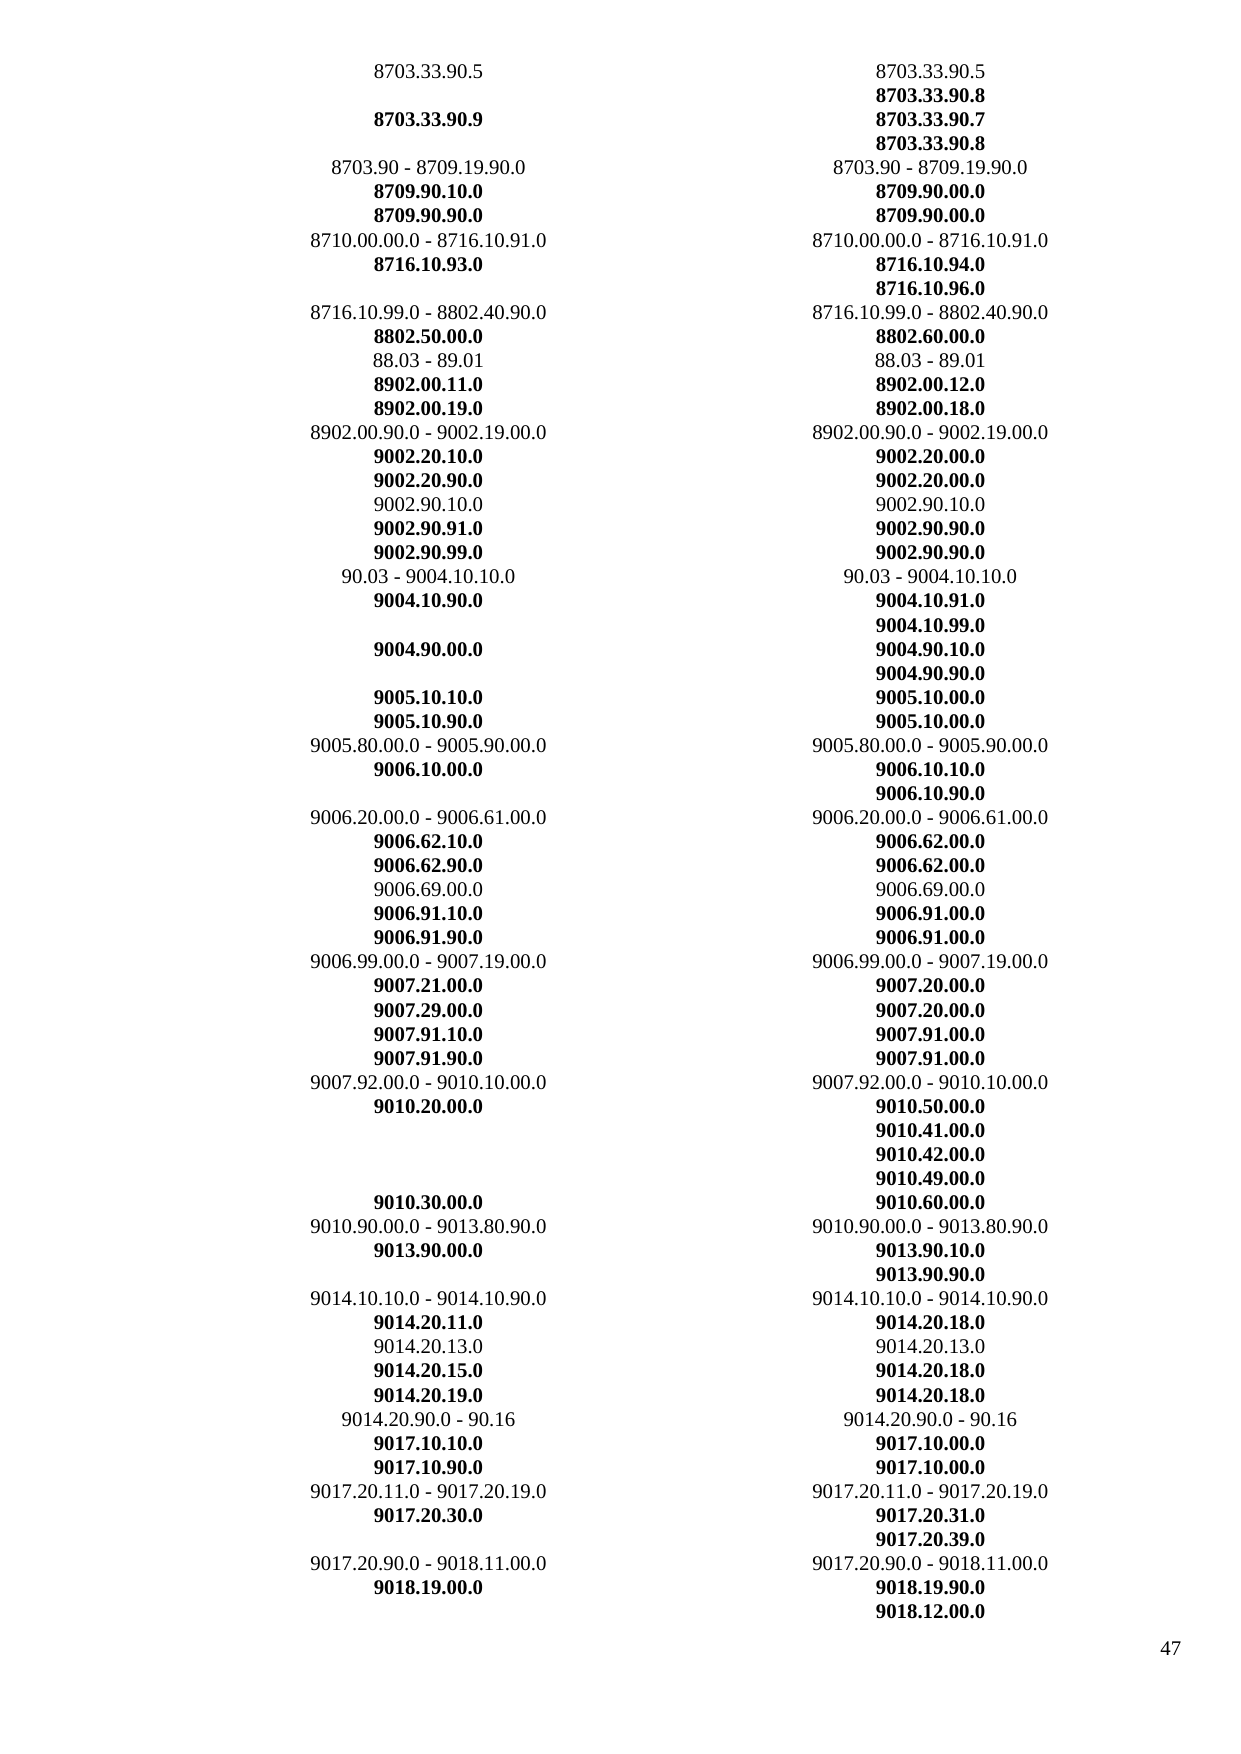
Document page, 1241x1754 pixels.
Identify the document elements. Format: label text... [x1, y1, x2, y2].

table_cell 8703.90 - 8709.19.90.0 [679, 155, 1181, 179]
table_cell [177, 613, 679, 637]
table_cell 8716.10.96.0 [679, 276, 1181, 300]
table_cell 9006.10.10.0 [679, 757, 1181, 781]
table_cell 8703.33.90.5 [177, 59, 679, 83]
table_cell 9018.12.00.0 [679, 1599, 1181, 1623]
table_cell 9007.29.00.0 [177, 998, 679, 1022]
table_cell [177, 781, 679, 805]
table_cell 9014.20.13.0 [679, 1334, 1181, 1358]
table_cell 9010.90.00.0 - 9013.80.90.0 [177, 1214, 679, 1238]
table_cell 8802.60.00.0 [679, 324, 1181, 348]
table_cell 8902.00.12.0 [679, 372, 1181, 396]
table_cell 9014.20.13.0 [177, 1334, 679, 1358]
table_cell 9004.10.91.0 [679, 589, 1181, 612]
table_cell 9017.10.00.0 [679, 1455, 1181, 1479]
table_cell 88.03 - 89.01 [679, 348, 1181, 372]
table_cell [177, 1599, 679, 1623]
table_cell 9002.20.10.0 [177, 444, 679, 468]
table_cell 9006.62.10.0 [177, 829, 679, 853]
table_cell 9007.20.00.0 [679, 998, 1181, 1022]
table_cell 9017.20.30.0 [177, 1503, 679, 1527]
table_cell 9007.92.00.0 - 9010.10.00.0 [679, 1070, 1181, 1094]
table_cell 9005.10.00.0 [679, 709, 1181, 733]
table_cell 9005.80.00.0 - 9005.90.00.0 [679, 733, 1181, 757]
table_cell 9007.20.00.0 [679, 974, 1181, 997]
table_cell 9007.91.90.0 [177, 1046, 679, 1070]
table_cell 9002.90.90.0 [679, 540, 1181, 564]
table_cell [177, 276, 679, 300]
table_cell 8710.00.00.0 - 8716.10.91.0 [177, 228, 679, 252]
table_cell 9014.20.15.0 [177, 1359, 679, 1382]
table_cell 9010.20.00.0 [177, 1094, 679, 1118]
table_cell 9017.20.90.0 - 9018.11.00.0 [177, 1551, 679, 1575]
table_cell 9006.69.00.0 [679, 877, 1181, 901]
table_cell 9007.91.10.0 [177, 1022, 679, 1046]
table_cell 9014.20.11.0 [177, 1310, 679, 1334]
table_cell 9002.20.90.0 [177, 468, 679, 492]
table_cell 9014.20.19.0 [177, 1383, 679, 1407]
table_cell 8902.00.18.0 [679, 396, 1181, 420]
table_cell 9010.60.00.0 [679, 1190, 1181, 1214]
table_cell 9017.20.90.0 - 9018.11.00.0 [679, 1551, 1181, 1575]
table_cell 8709.90.00.0 [679, 179, 1181, 203]
table_cell 9010.30.00.0 [177, 1190, 679, 1214]
table_cell 9004.90.90.0 [679, 661, 1181, 685]
table_cell 9006.10.00.0 [177, 757, 679, 781]
table_cell 9010.42.00.0 [679, 1142, 1181, 1166]
table_cell 9002.90.90.0 [679, 516, 1181, 540]
table_cell 9004.90.00.0 [177, 637, 679, 661]
table_cell 8709.90.10.0 [177, 179, 679, 203]
table_cell 9010.41.00.0 [679, 1118, 1181, 1142]
table_cell 9017.20.11.0 - 9017.20.19.0 [679, 1479, 1181, 1503]
table_cell 9006.91.00.0 [679, 925, 1181, 949]
table_cell 9007.91.00.0 [679, 1046, 1181, 1070]
table_cell 9004.10.90.0 [177, 589, 679, 612]
table_cell 9014.10.10.0 - 9014.10.90.0 [177, 1286, 679, 1310]
table_cell 9017.10.10.0 [177, 1431, 679, 1455]
table_cell [177, 1527, 679, 1551]
table_cell 9017.10.90.0 [177, 1455, 679, 1479]
table_cell 9006.10.90.0 [679, 781, 1181, 805]
table_cell 9013.90.00.0 [177, 1238, 679, 1262]
table_cell 9006.69.00.0 [177, 877, 679, 901]
table_cell 9018.19.00.0 [177, 1575, 679, 1599]
table_cell 9013.90.10.0 [679, 1238, 1181, 1262]
table_cell 9006.62.00.0 [679, 829, 1181, 853]
table_cell 9006.91.00.0 [679, 901, 1181, 925]
table_cell 8709.90.00.0 [679, 204, 1181, 227]
table_cell 9006.62.90.0 [177, 853, 679, 877]
table_cell 9002.90.10.0 [679, 492, 1181, 516]
table_cell 9005.80.00.0 - 9005.90.00.0 [177, 733, 679, 757]
table_cell 8703.90 - 8709.19.90.0 [177, 155, 679, 179]
table_cell 9018.19.90.0 [679, 1575, 1181, 1599]
table_cell 9006.62.00.0 [679, 853, 1181, 877]
table_cell 8703.33.90.5 [679, 59, 1181, 83]
table_cell 9002.90.99.0 [177, 540, 679, 564]
table_cell 9004.90.10.0 [679, 637, 1181, 661]
table_cell 9006.91.10.0 [177, 901, 679, 925]
table_cell 9002.90.91.0 [177, 516, 679, 540]
table_cell 9014.20.18.0 [679, 1383, 1181, 1407]
table_cell [177, 131, 679, 155]
table_cell 9006.99.00.0 - 9007.19.00.0 [679, 949, 1181, 973]
table_cell 8709.90.90.0 [177, 204, 679, 227]
table_cell 9006.91.90.0 [177, 925, 679, 949]
table_cell 8703.33.90.7 [679, 107, 1181, 131]
table_cell 8716.10.99.0 - 8802.40.90.0 [679, 300, 1181, 324]
table_cell 8703.33.90.8 [679, 131, 1181, 155]
table_cell 9002.20.00.0 [679, 468, 1181, 492]
table_cell 9007.91.00.0 [679, 1022, 1181, 1046]
table_cell 8710.00.00.0 - 8716.10.91.0 [679, 228, 1181, 252]
table_cell 8703.33.90.8 [679, 83, 1181, 107]
table_cell 8902.00.90.0 - 9002.19.00.0 [177, 420, 679, 444]
table_cell 9007.21.00.0 [177, 974, 679, 997]
table_cell 8902.00.19.0 [177, 396, 679, 420]
table_cell 8716.10.94.0 [679, 252, 1181, 276]
table_cell [177, 1142, 679, 1166]
table_cell 9014.10.10.0 - 9014.10.90.0 [679, 1286, 1181, 1310]
table_cell 9005.10.90.0 [177, 709, 679, 733]
table_cell 9002.20.00.0 [679, 444, 1181, 468]
table_cell 9007.92.00.0 - 9010.10.00.0 [177, 1070, 679, 1094]
table_cell [177, 83, 679, 107]
table_cell 90.03 - 9004.10.10.0 [679, 564, 1181, 588]
table_cell 9005.10.00.0 [679, 685, 1181, 709]
table_cell [177, 1118, 679, 1142]
table_cell 9005.10.10.0 [177, 685, 679, 709]
table_cell 9006.20.00.0 - 9006.61.00.0 [177, 805, 679, 829]
table_cell 9017.10.00.0 [679, 1431, 1181, 1455]
table_cell [177, 1166, 679, 1190]
table_cell 9006.20.00.0 - 9006.61.00.0 [679, 805, 1181, 829]
table_cell 9002.90.10.0 [177, 492, 679, 516]
table_cell 8902.00.11.0 [177, 372, 679, 396]
table_cell 9014.20.90.0 - 90.16 [679, 1407, 1181, 1431]
table_cell 9017.20.11.0 - 9017.20.19.0 [177, 1479, 679, 1503]
table_cell 9010.90.00.0 - 9013.80.90.0 [679, 1214, 1181, 1238]
table_cell 9017.20.39.0 [679, 1527, 1181, 1551]
table_cell 9010.50.00.0 [679, 1094, 1181, 1118]
table_cell 9006.99.00.0 - 9007.19.00.0 [177, 949, 679, 973]
table_cell 8716.10.93.0 [177, 252, 679, 276]
table_cell 8703.33.90.9 [177, 107, 679, 131]
table_cell 9017.20.31.0 [679, 1503, 1181, 1527]
table_cell 9014.20.18.0 [679, 1359, 1181, 1382]
table_cell 88.03 - 89.01 [177, 348, 679, 372]
table_cell 8902.00.90.0 - 9002.19.00.0 [679, 420, 1181, 444]
table_cell 9013.90.90.0 [679, 1262, 1181, 1286]
table_cell 9004.10.99.0 [679, 613, 1181, 637]
table_cell 9010.49.00.0 [679, 1166, 1181, 1190]
table_cell 90.03 - 9004.10.10.0 [177, 564, 679, 588]
table_cell 9014.20.18.0 [679, 1310, 1181, 1334]
table_cell 8716.10.99.0 - 8802.40.90.0 [177, 300, 679, 324]
table_cell 9014.20.90.0 - 90.16 [177, 1407, 679, 1431]
table_cell [177, 661, 679, 685]
table_cell [177, 1262, 679, 1286]
table_cell 8802.50.00.0 [177, 324, 679, 348]
